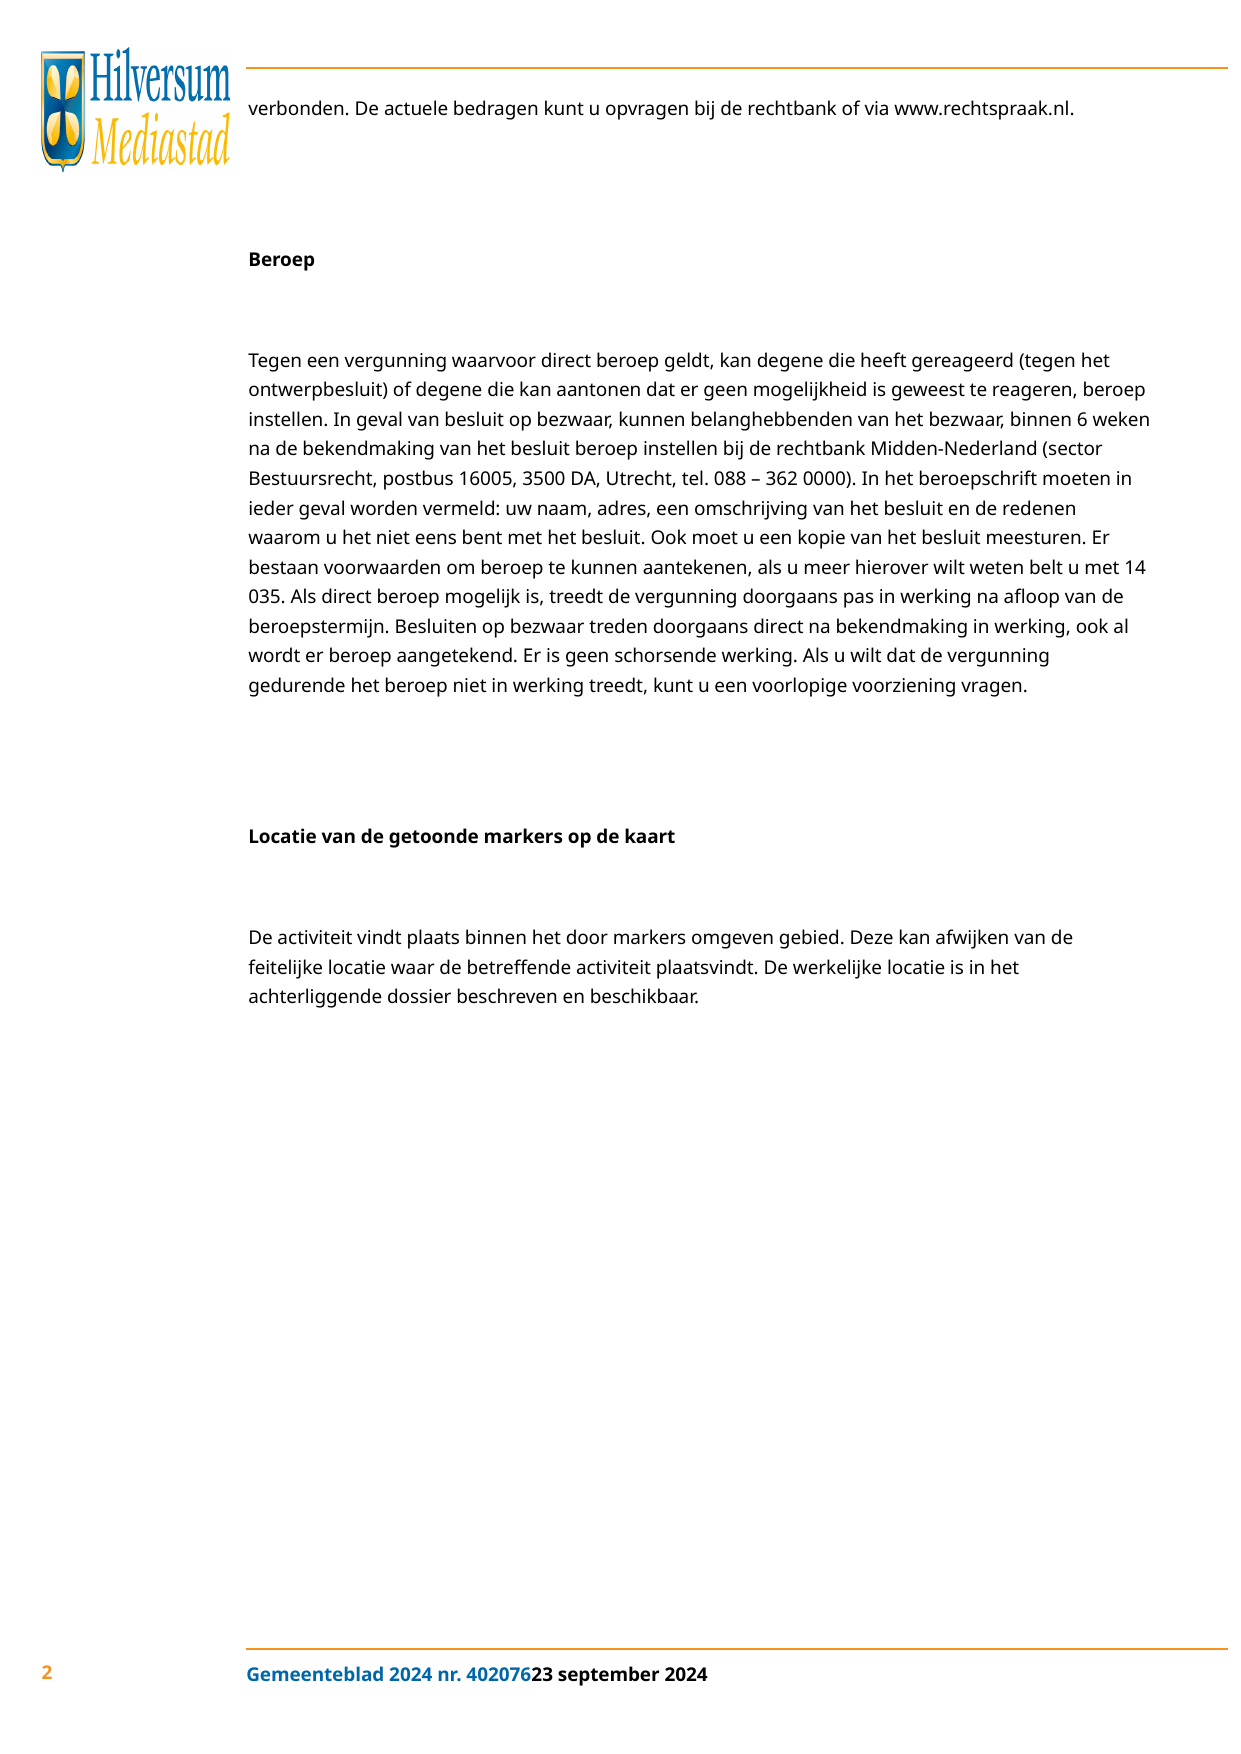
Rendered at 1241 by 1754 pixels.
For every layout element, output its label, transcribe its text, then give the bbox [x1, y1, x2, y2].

text Locatie van de getoonde markers op de kaart [248, 823, 1152, 849]
text verbonden. De actuele bedragen kunt u opvragen bij de rechtbank of via www.rechtspraak.nl. [248, 95, 1152, 121]
text Beroep [248, 246, 1152, 272]
text De activiteit vindt plaats binnen het door markers omgeven gebied. Deze kan afwijken van de feitelijke locatie waar de betreffende activiteit plaatsvindt. De werkelijke locatie is in het achterliggende dossier beschreven en beschikbaar. [248, 924, 1152, 1009]
text Tegen een vergunning waarvoor direct beroep geldt, kan degene die heeft gereageerd (tegen het ontwerpbesluit) of degene die kan aantonen dat er geen mogelijkheid is geweest te reageren, beroep instellen. In geval van besluit op bezwaar, kunnen belanghebbenden van het bezwaar, binnen 6 weken na de bekendmaking van het besluit beroep instellen bij de rechtbank Midden-Nederland (sector Bestuursrecht, postbus 16005, 3500 DA, Utrecht, tel. 088 – 362 0000). In het beroepschrift moeten in ieder geval worden vermeld: uw naam, adres, een omschrijving van het besluit en de redenen waarom u het niet eens bent met het besluit. Ook moet u een kopie van het besluit meesturen. Er bestaan voorwaarden om beroep te kunnen aantekenen, als u meer hierover wilt weten belt u met 14 035. Als direct beroep mogelijk is, treedt de vergunning doorgaans pas in werking na afloop van de beroepstermijn. Besluiten op bezwaar treden doorgaans direct na bekendmaking in werking, ook al wordt er beroep aangetekend. Er is geen schorsende werking. Als u wilt dat de vergunning gedurende het beroep niet in werking treedt, kunt u een voorlopige voorziening vragen. [248, 347, 1152, 698]
picture [41, 47, 231, 172]
